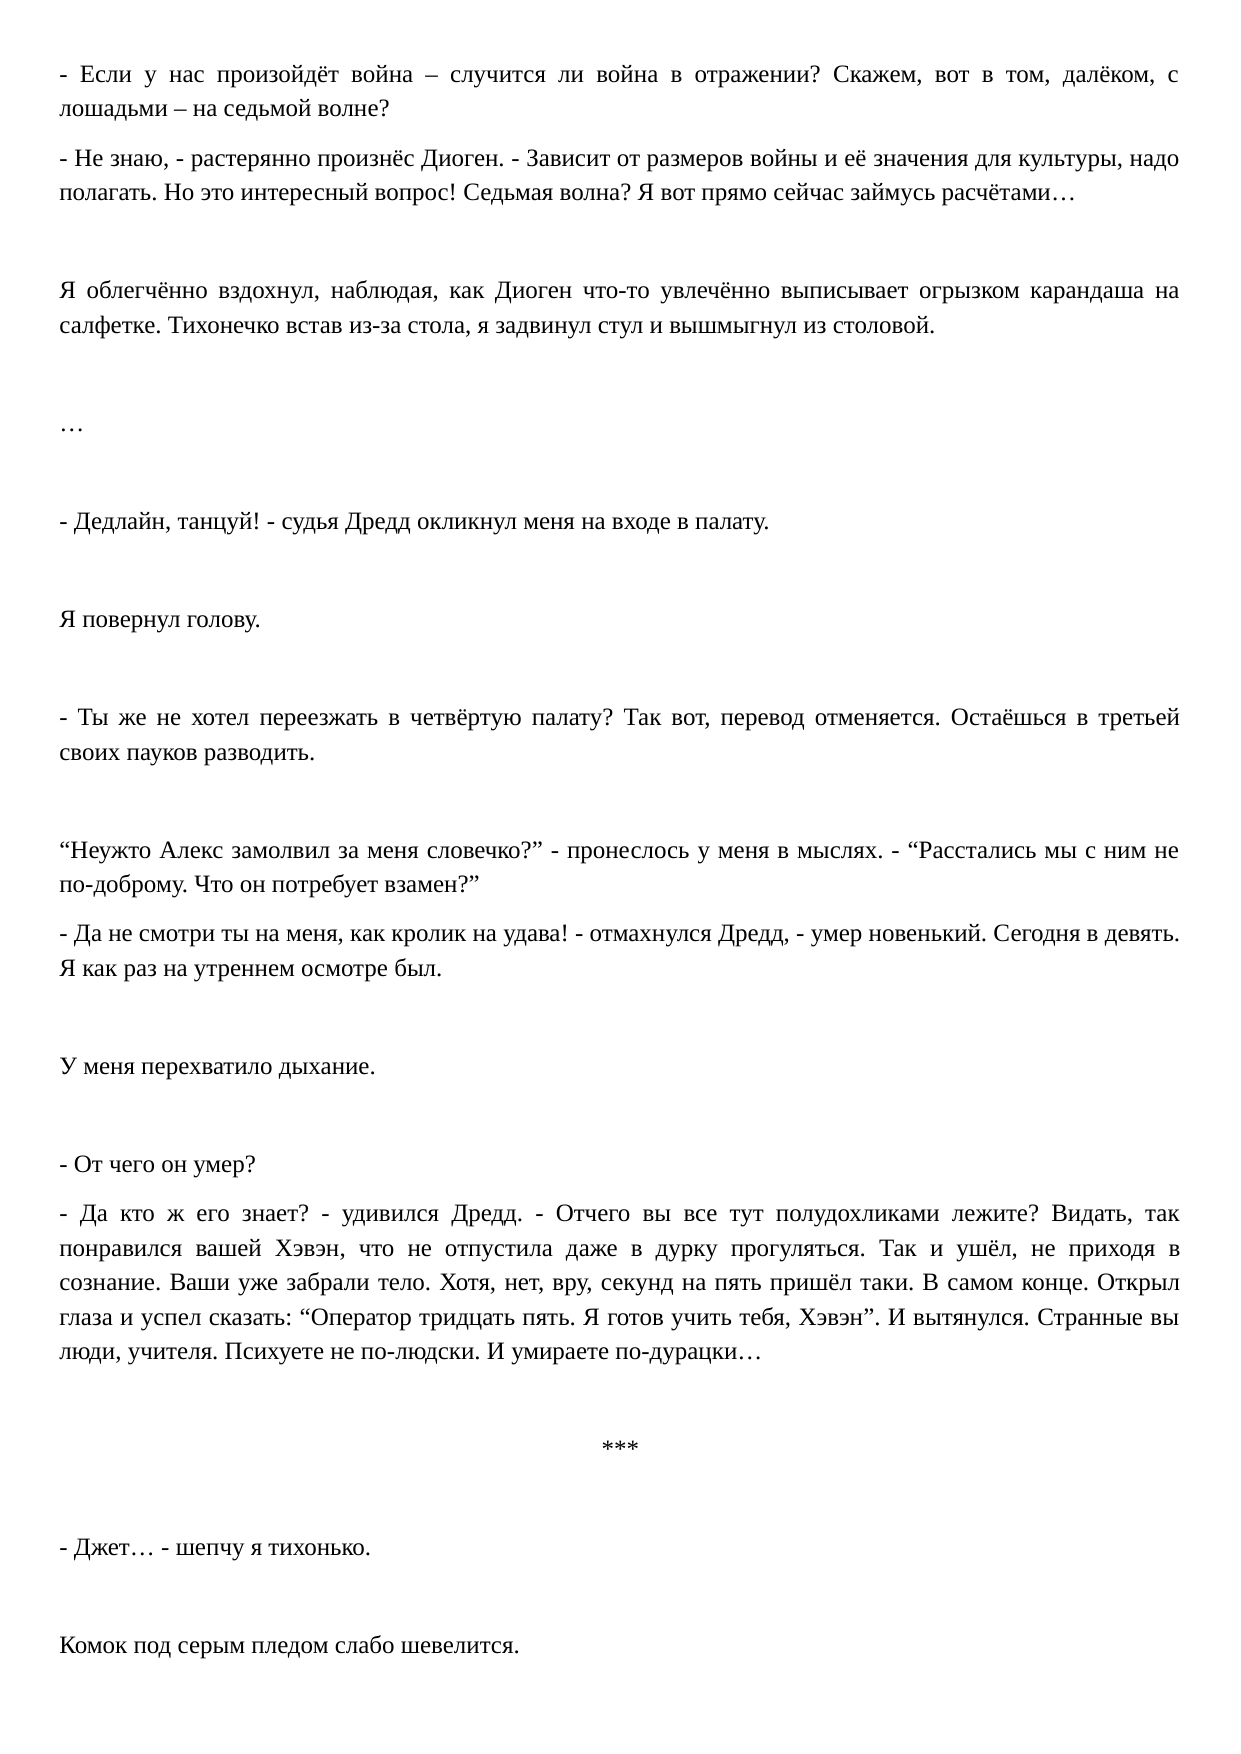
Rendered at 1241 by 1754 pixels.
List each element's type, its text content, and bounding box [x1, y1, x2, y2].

text - Не знаю, - растерянно произнёс Диоген. - Зависит от размеров войны и её значения для культуры, надо полагать. Но это интересный вопрос! Седьмая волна? Я вот прямо сейчас займусь расчётами… [59, 143, 1181, 206]
text *** [59, 1434, 1181, 1463]
text - Да не смотри ты на меня, как кролик на удава! - отмахнулся Дредд, - умер новенький. Сегодня в девять. Я как раз на утреннем осмотре был. [59, 918, 1181, 982]
text - Ты же не хотел переезжать в четвёртую палату? Так вот, перевод отменяется. Остаёшься в третьей своих пауков разводить. [59, 702, 1181, 765]
text Комок под серым пледом слабо шевелится. [59, 1630, 1181, 1659]
text … [59, 408, 1181, 437]
text - Если у нас произойдёт война – случится ли война в отражении? Скажем, вот в том, далёком, с лошадьми – на седьмой волне? [59, 59, 1181, 122]
text Я облегчённо вздохнул, наблюдая, как Диоген что-то увлечённо выписывает огрызком карандаша на салфетке. Тихонечко встав из-за стола, я задвинул стул и вышмыгнул из столовой. [59, 275, 1181, 338]
text - Да кто ж его знает? - удивился Дредд. - Отчего вы все тут полудохликами лежите? Видать, так понравился вашей Хэвэн, что не отпустила даже в дурку прогуляться. Так и ушёл, не приходя в сознание. Ваши уже забрали тело. Хотя, нет, вру, секунд на пять пришёл таки. В самом конце. Открыл глаза и успел сказать: “Оператор тридцать пять. Я готов учить тебя, Хэвэн”. И вытянулся. Странные вы люди, учителя. Психуете не по-людски. И умираете по-дурацки… [59, 1198, 1181, 1365]
text У меня перехватило дыхание. [59, 1051, 1181, 1080]
text - От чего он умер? [59, 1149, 1181, 1178]
text - Джет… - шепчу я тихонько. [59, 1532, 1181, 1561]
text “Неужто Алекс замолвил за меня словечко?” - пронеслось у меня в мыслях. - “Расстались мы с ним не по-доброму. Что он потребует взамен?” [59, 835, 1181, 898]
text - Дедлайн, танцуй! - судья Дредд окликнул меня на входе в палату. [59, 506, 1181, 535]
text Я повернул голову. [59, 604, 1181, 633]
